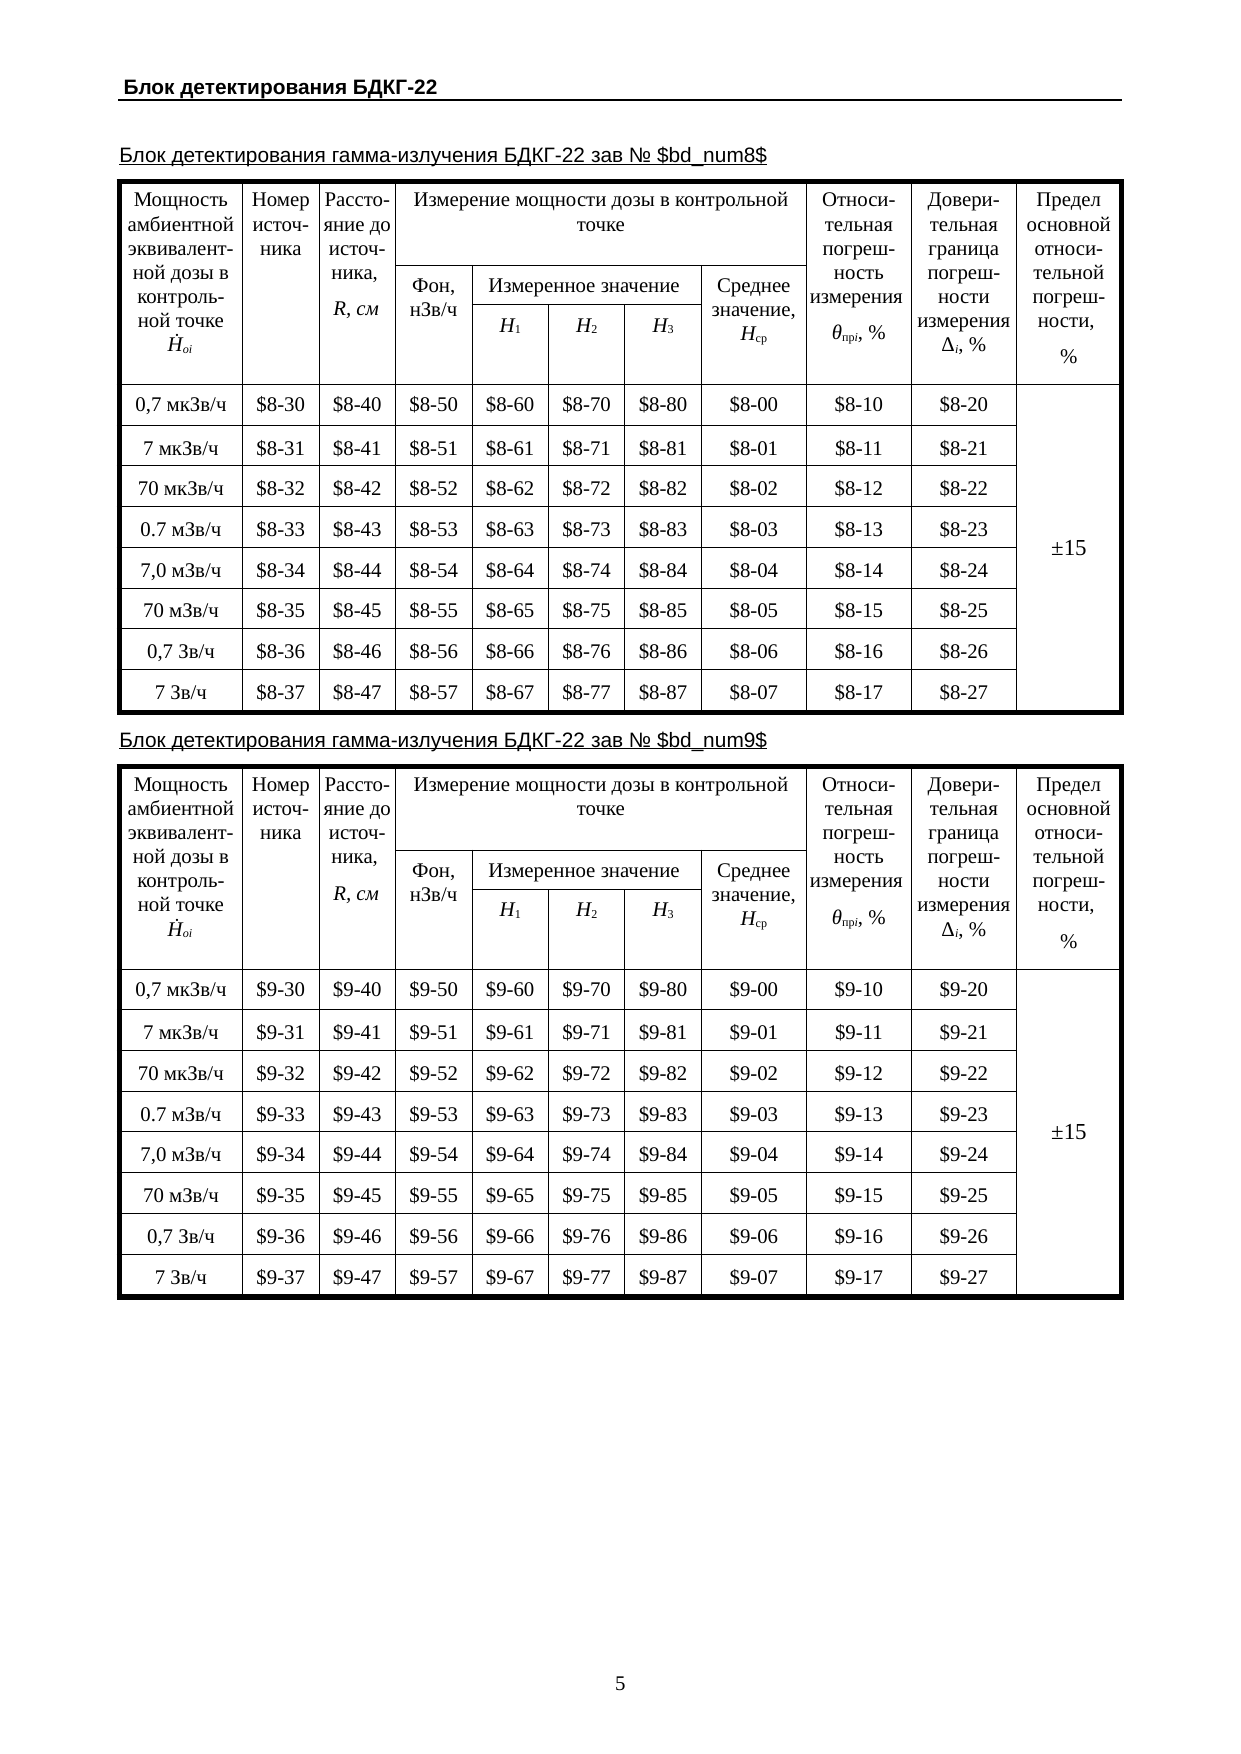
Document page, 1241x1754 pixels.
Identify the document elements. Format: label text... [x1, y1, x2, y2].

table_cell $8-85 [625, 589, 701, 628]
table_cell $8-25 [912, 589, 1016, 628]
table_cell $8-42 [320, 466, 395, 506]
table_cell $9-22 [912, 1051, 1016, 1091]
table_cell Довери-тельная граница погреш-ности измерения Δi, % [912, 184, 1016, 384]
table_cell Довери-тельная граница погреш-ности измерения Δi, % [912, 769, 1016, 968]
table_cell $8-44 [320, 548, 395, 587]
table_cell $8-87 [625, 670, 701, 710]
table_cell $9-62 [473, 1051, 548, 1091]
table_cell $9-86 [625, 1214, 701, 1254]
table_cell $9-51 [396, 1010, 472, 1050]
table_cell Относи-тельная погреш-ность измерения θпрi, % [807, 184, 911, 384]
table_cell Рассто-яние до источ-ника, R, см [320, 184, 395, 384]
table_cell $9-87 [625, 1255, 701, 1294]
table_cell $8-75 [549, 589, 624, 628]
table_cell $8-62 [473, 466, 548, 506]
table_cell $8-31 [243, 426, 319, 465]
table_cell $9-03 [702, 1092, 806, 1131]
table_cell $9-74 [549, 1132, 624, 1172]
table_cell $9-45 [320, 1173, 395, 1213]
table_cell $9-23 [912, 1092, 1016, 1131]
table_cell 70 мкЗв/ч [122, 1051, 242, 1091]
table_cell Измеренное значение [473, 851, 701, 889]
table_cell $8-76 [549, 629, 624, 669]
table_cell $9-04 [702, 1132, 806, 1172]
table_cell $9-32 [243, 1051, 319, 1091]
table_cell $9-25 [912, 1173, 1016, 1213]
table_cell $8-15 [807, 589, 911, 628]
table_cell $8-06 [702, 629, 806, 669]
table_cell $9-40 [320, 970, 395, 1009]
table_cell $8-27 [912, 670, 1016, 710]
table_cell $9-21 [912, 1010, 1016, 1050]
table_cell $8-83 [625, 507, 701, 547]
table_cell $8-60 [473, 385, 548, 424]
table_cell $9-14 [807, 1132, 911, 1172]
table_cell $9-20 [912, 970, 1016, 1009]
table_cell Номер источ-ника [243, 769, 319, 968]
table_cell $8-30 [243, 385, 319, 424]
table_cell $8-03 [702, 507, 806, 547]
table_cell $8-12 [807, 466, 911, 506]
table_cell $9-61 [473, 1010, 548, 1050]
table_cell $9-24 [912, 1132, 1016, 1172]
table_cell 7,0 мЗв/ч [122, 1132, 242, 1172]
table_cell $9-43 [320, 1092, 395, 1131]
table_cell $8-70 [549, 385, 624, 424]
table_cell $9-81 [625, 1010, 701, 1050]
table_cell $8-04 [702, 548, 806, 587]
table_cell Предел основной относи-тельной погреш-ности, % [1017, 769, 1119, 968]
table_cell $8-51 [396, 426, 472, 465]
table_cell $8-86 [625, 629, 701, 669]
table_cell $9-13 [807, 1092, 911, 1131]
table_cell $8-73 [549, 507, 624, 547]
table_cell $9-66 [473, 1214, 548, 1254]
table_cell $8-63 [473, 507, 548, 547]
table_cell 70 мЗв/ч [122, 1173, 242, 1213]
table_cell Предел основной относи-тельной погреш-ности, % [1017, 184, 1119, 384]
table_cell ±15 [1017, 385, 1119, 710]
table_cell $9-07 [702, 1255, 806, 1294]
table_cell $9-64 [473, 1132, 548, 1172]
table_cell $8-77 [549, 670, 624, 710]
table_cell $8-24 [912, 548, 1016, 587]
table_cell $9-67 [473, 1255, 548, 1294]
table_cell Мощность амбиентной эквивалент-ной дозы в контроль-ной точке Ḣoi [122, 184, 242, 384]
table_cell $8-50 [396, 385, 472, 424]
table_cell Измерение мощности дозы в контрольной точке [396, 184, 806, 265]
table_cell $9-72 [549, 1051, 624, 1091]
table_cell $9-46 [320, 1214, 395, 1254]
table_cell $9-73 [549, 1092, 624, 1131]
table_cell $8-56 [396, 629, 472, 669]
table_cell $8-46 [320, 629, 395, 669]
table_cell $8-40 [320, 385, 395, 424]
table_cell H2 [549, 305, 624, 384]
table_cell $8-47 [320, 670, 395, 710]
table_cell $9-33 [243, 1092, 319, 1131]
table_cell $9-15 [807, 1173, 911, 1213]
table_cell $9-60 [473, 970, 548, 1009]
table_cell $9-44 [320, 1132, 395, 1172]
table_cell H3 [625, 305, 701, 384]
table_cell $9-71 [549, 1010, 624, 1050]
table_cell $8-72 [549, 466, 624, 506]
table_cell $8-02 [702, 466, 806, 506]
table_cell $8-81 [625, 426, 701, 465]
table_cell $8-52 [396, 466, 472, 506]
table_cell $9-02 [702, 1051, 806, 1091]
table_cell $9-53 [396, 1092, 472, 1131]
table_cell $8-41 [320, 426, 395, 465]
table_cell $9-75 [549, 1173, 624, 1213]
table_cell $8-01 [702, 426, 806, 465]
table_cell $8-14 [807, 548, 911, 587]
table_cell 0,7 Зв/ч [122, 629, 242, 669]
table_cell $8-80 [625, 385, 701, 424]
table_cell $8-65 [473, 589, 548, 628]
table_cell $9-01 [702, 1010, 806, 1050]
table_cell 0,7 Зв/ч [122, 1214, 242, 1254]
table_cell $9-84 [625, 1132, 701, 1172]
table_cell $8-11 [807, 426, 911, 465]
table_cell $9-54 [396, 1132, 472, 1172]
table_cell $8-33 [243, 507, 319, 547]
table_cell $8-45 [320, 589, 395, 628]
table_cell Среднее значение, Hср [702, 266, 806, 384]
table_cell 7,0 мЗв/ч [122, 548, 242, 587]
table_cell $8-64 [473, 548, 548, 587]
table_cell $9-50 [396, 970, 472, 1009]
table_cell 7 мкЗв/ч [122, 1010, 242, 1050]
table_cell Относи-тельная погреш-ность измерения θпрi, % [807, 769, 911, 968]
table_cell $9-83 [625, 1092, 701, 1131]
table_cell $8-71 [549, 426, 624, 465]
table_cell $9-70 [549, 970, 624, 1009]
table_cell $9-63 [473, 1092, 548, 1131]
table_cell Мощность амбиентной эквивалент-ной дозы в контроль-ной точке Ḣoi [122, 769, 242, 968]
table_cell ±15 [1017, 970, 1119, 1294]
table_cell 0,7 мкЗв/ч [122, 970, 242, 1009]
table_cell $9-52 [396, 1051, 472, 1091]
table_cell 7 мкЗв/ч [122, 426, 242, 465]
table_cell 0.7 мЗв/ч [122, 1092, 242, 1131]
table_cell $8-17 [807, 670, 911, 710]
table_cell $9-41 [320, 1010, 395, 1050]
table_cell $9-16 [807, 1214, 911, 1254]
table_cell $9-85 [625, 1173, 701, 1213]
table_cell Фон, нЗв/ч [396, 266, 472, 384]
table_cell 0.7 мЗв/ч [122, 507, 242, 547]
table_cell $9-42 [320, 1051, 395, 1091]
table_cell $8-55 [396, 589, 472, 628]
table_header Блок детектирования гамма-излучения БДКГ-22 зав № $bd_num9$ [119, 715, 1121, 764]
table_cell $9-26 [912, 1214, 1016, 1254]
table_cell H2 [549, 890, 624, 968]
table_cell $9-35 [243, 1173, 319, 1213]
table_cell $8-37 [243, 670, 319, 710]
table_cell $8-66 [473, 629, 548, 669]
table_cell $9-30 [243, 970, 319, 1009]
table_cell $9-31 [243, 1010, 319, 1050]
table_cell Фон, нЗв/ч [396, 851, 472, 968]
table_cell $8-22 [912, 466, 1016, 506]
table_cell $8-10 [807, 385, 911, 424]
table_cell $9-77 [549, 1255, 624, 1294]
table_cell $9-56 [396, 1214, 472, 1254]
table_cell Измеренное значение [473, 266, 701, 304]
table_cell $9-65 [473, 1173, 548, 1213]
table_cell $9-80 [625, 970, 701, 1009]
table_cell $8-05 [702, 589, 806, 628]
table_cell $8-74 [549, 548, 624, 587]
table_cell $8-61 [473, 426, 548, 465]
table_cell $9-82 [625, 1051, 701, 1091]
table_cell $8-54 [396, 548, 472, 587]
table_header Блок детектирования гамма-излучения БДКГ-22 зав № $bd_num8$ [119, 130, 1121, 179]
table_cell $8-07 [702, 670, 806, 710]
table_cell $8-35 [243, 589, 319, 628]
table_cell Среднее значение, Hср [702, 851, 806, 968]
table_cell 70 мкЗв/ч [122, 466, 242, 506]
table_cell $8-43 [320, 507, 395, 547]
table_cell $8-84 [625, 548, 701, 587]
table_cell $8-16 [807, 629, 911, 669]
table_cell $8-20 [912, 385, 1016, 424]
table_cell $8-36 [243, 629, 319, 669]
table_cell $9-27 [912, 1255, 1016, 1294]
table_cell $9-10 [807, 970, 911, 1009]
table_cell $8-67 [473, 670, 548, 710]
table_cell $9-55 [396, 1173, 472, 1213]
table_cell $9-11 [807, 1010, 911, 1050]
table_cell $8-00 [702, 385, 806, 424]
table_cell $9-00 [702, 970, 806, 1009]
table_cell $8-32 [243, 466, 319, 506]
table_cell 0,7 мкЗв/ч [122, 385, 242, 424]
table_cell $8-57 [396, 670, 472, 710]
table_cell $8-23 [912, 507, 1016, 547]
table_cell $9-17 [807, 1255, 911, 1294]
table_cell Номер источ-ника [243, 184, 319, 384]
table_cell $9-36 [243, 1214, 319, 1254]
table_cell $8-13 [807, 507, 911, 547]
table_cell $9-34 [243, 1132, 319, 1172]
table_cell $9-06 [702, 1214, 806, 1254]
table_cell $9-47 [320, 1255, 395, 1294]
table_cell $9-57 [396, 1255, 472, 1294]
table_cell $8-26 [912, 629, 1016, 669]
table_cell H1 [473, 305, 548, 384]
table_cell Измерение мощности дозы в контрольной точке [396, 769, 806, 849]
table_cell H1 [473, 890, 548, 968]
table_cell $9-12 [807, 1051, 911, 1091]
table_cell $8-53 [396, 507, 472, 547]
table_cell $9-05 [702, 1173, 806, 1213]
table_cell $9-37 [243, 1255, 319, 1294]
table_cell 7 Зв/ч [122, 1255, 242, 1294]
table_cell 70 мЗв/ч [122, 589, 242, 628]
table_cell $8-34 [243, 548, 319, 587]
table_cell Рассто-яние до источ-ника, R, см [320, 769, 395, 968]
table_cell H3 [625, 890, 701, 968]
table_cell $8-21 [912, 426, 1016, 465]
table_cell 7 Зв/ч [122, 670, 242, 710]
table_cell $9-76 [549, 1214, 624, 1254]
table_cell $8-82 [625, 466, 701, 506]
